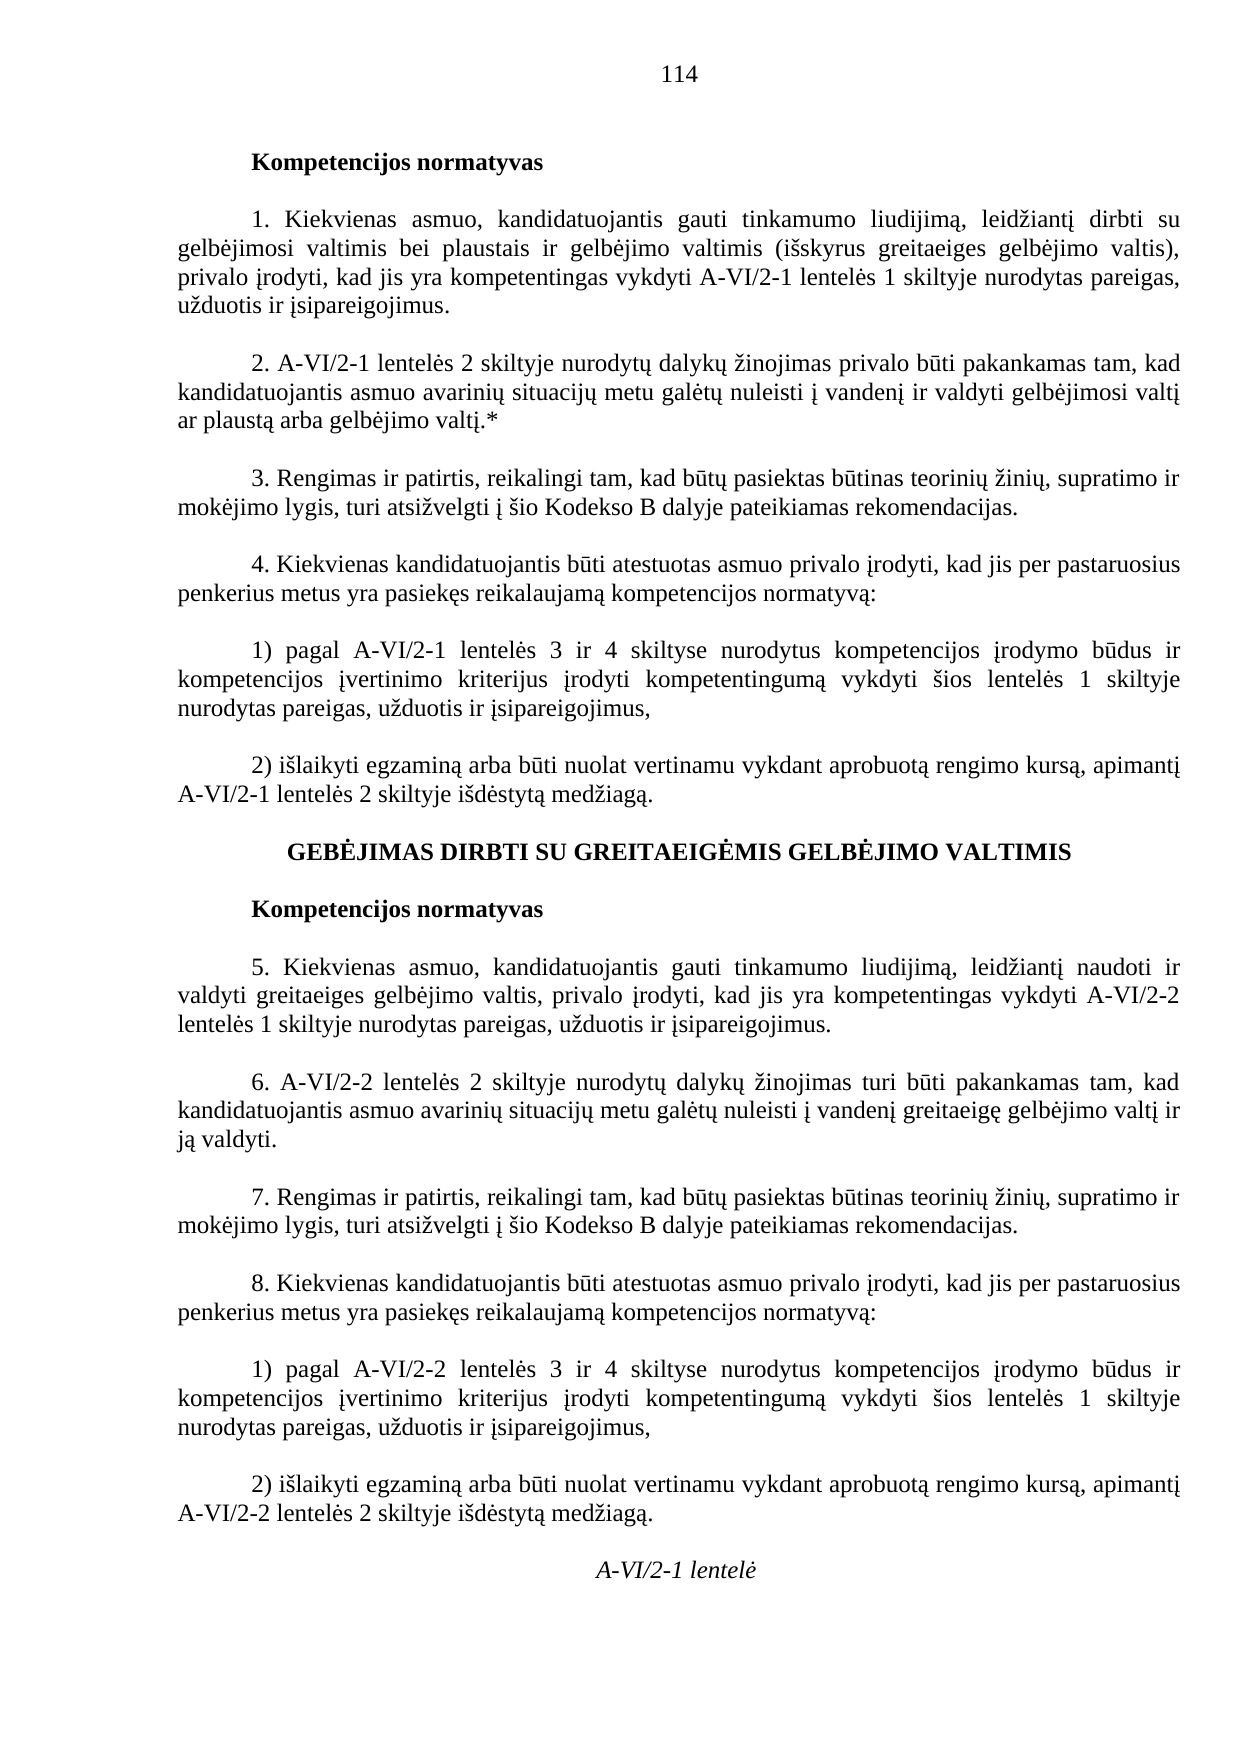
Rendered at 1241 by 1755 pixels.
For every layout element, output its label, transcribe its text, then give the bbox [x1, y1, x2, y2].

text 8. Kiekvienas kandidatuojantis būti atestuotas asmuo privalo įrodyti, kad jis per pastaruosius penkerius metus yra pasiekęs reikalaujamą kompetencijos normatyvą: [177, 1268, 1181, 1326]
text 2) išlaikyti egzaminą arba būti nuolat vertinamu vykdant aprobuotą rengimo kursą, apimantį A-VI/2-1 lentelės 2 skiltyje išdėstytą medžiagą. [177, 751, 1181, 808]
text 2. A-VI/2-1 lentelės 2 skiltyje nurodytų dalykų žinojimas privalo būti pakankamas tam, kad kandidatuojantis asmuo avarinių situacijų metu galėtų nuleisti į vandenį ir valdyti gelbėjimosi valtį ar plaustą arba gelbėjimo valtį.* [177, 348, 1181, 434]
text GEBĖJIMAS DIRBTI SU GREITAEIGĖMIS GELBĖJIMO VALTIMIS [177, 837, 1181, 866]
text 7. Rengimas ir patirtis, reikalingi tam, kad būtų pasiektas būtinas teorinių žinių, supratimo ir mokėjimo lygis, turi atsižvelgti į šio Kodekso B dalyje pateikiamas rekomendacijas. [177, 1182, 1181, 1239]
text 2) išlaikyti egzaminą arba būti nuolat vertinamu vykdant aprobuotą rengimo kursą, apimantį A-VI/2-2 lentelės 2 skiltyje išdėstytą medžiagą. [177, 1469, 1181, 1527]
text Kompetencijos normatyvas [177, 147, 1181, 176]
text 1. Kiekvienas asmuo, kandidatuojantis gauti tinkamumo liudijimą, leidžiantį dirbti su gelbėjimosi valtimis bei plaustais ir gelbėjimo valtimis (išskyrus greitaeiges gelbėjimo valtis), privalo įrodyti, kad jis yra kompetentingas vykdyti A-VI/2-1 lentelės 1 skiltyje nurodytas pareigas, užduotis ir įsipareigojimus. [177, 204, 1181, 319]
text 3. Rengimas ir patirtis, reikalingi tam, kad būtų pasiektas būtinas teorinių žinių, supratimo ir mokėjimo lygis, turi atsižvelgti į šio Kodekso B dalyje pateikiamas rekomendacijas. [177, 463, 1181, 521]
text 1) pagal A-VI/2-1 lentelės 3 ir 4 skiltyse nurodytus kompetencijos įrodymo būdus ir kompetencijos įvertinimo kriterijus įrodyti kompetentingumą vykdyti šios lentelės 1 skiltyje nurodytas pareigas, užduotis ir įsipareigojimus, [177, 636, 1181, 722]
text 5. Kiekvienas asmuo, kandidatuojantis gauti tinkamumo liudijimą, leidžiantį naudoti ir valdyti greitaeiges gelbėjimo valtis, privalo įrodyti, kad jis yra kompetentingas vykdyti A-VI/2-2 lentelės 1 skiltyje nurodytas pareigas, užduotis ir įsipareigojimus. [177, 952, 1181, 1038]
text 6. A-VI/2-2 lentelės 2 skiltyje nurodytų dalykų žinojimas turi būti pakankamas tam, kad kandidatuojantis asmuo avarinių situacijų metu galėtų nuleisti į vandenį greitaeigę gelbėjimo valtį ir ją valdyti. [177, 1067, 1181, 1153]
text A-VI/2-1 lentelė [177, 1556, 1181, 1584]
text Kompetencijos normatyvas [177, 894, 1181, 923]
text 4. Kiekvienas kandidatuojantis būti atestuotas asmuo privalo įrodyti, kad jis per pastaruosius penkerius metus yra pasiekęs reikalaujamą kompetencijos normatyvą: [177, 549, 1181, 607]
text 1) pagal A-VI/2-2 lentelės 3 ir 4 skiltyse nurodytus kompetencijos įrodymo būdus ir kompetencijos įvertinimo kriterijus įrodyti kompetentingumą vykdyti šios lentelės 1 skiltyje nurodytas pareigas, užduotis ir įsipareigojimus, [177, 1354, 1181, 1441]
